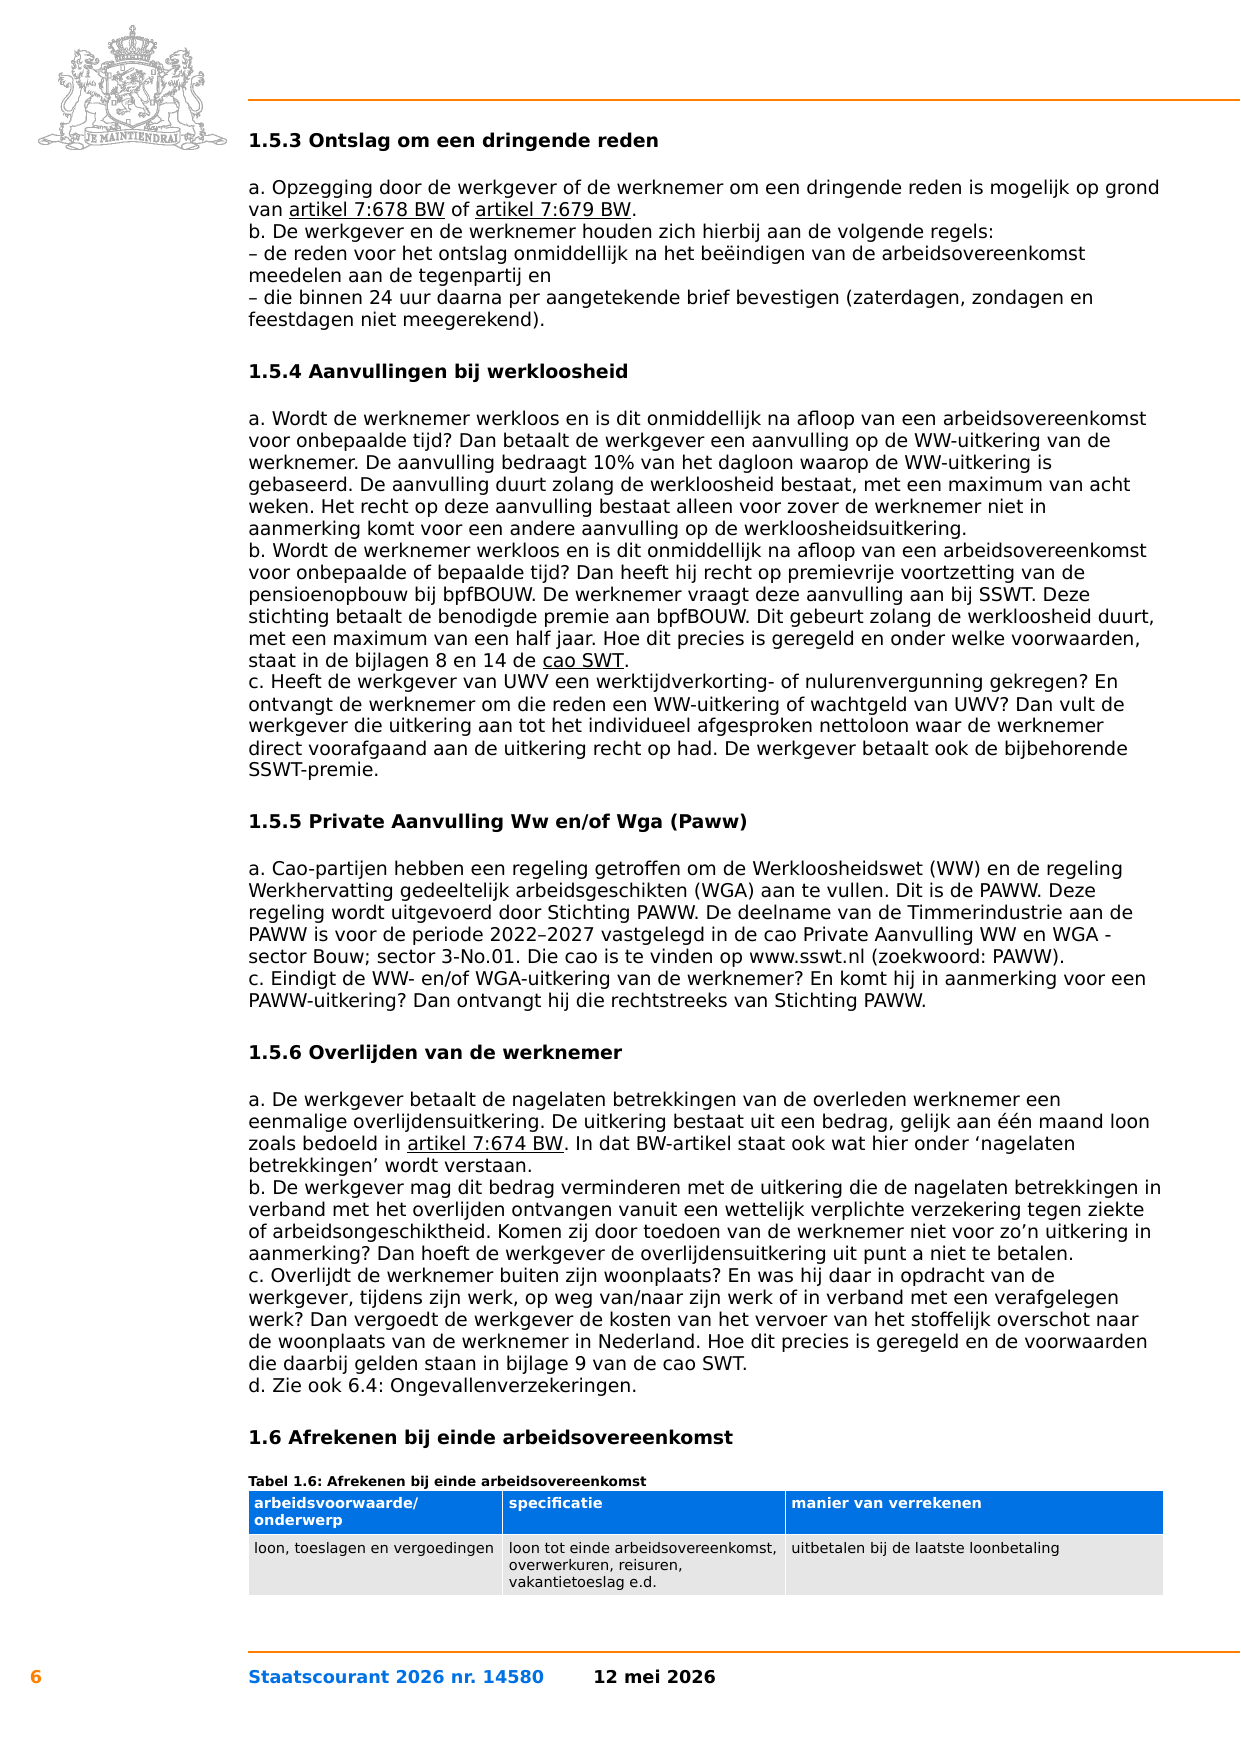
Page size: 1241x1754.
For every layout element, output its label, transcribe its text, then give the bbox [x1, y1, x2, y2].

text a. Opzegging door de werkgever of de werknemer om een dringende reden is mogelijk op grond van artikel 7:678 BW of artikel 7:679 BW. [248, 177, 1163, 221]
picture [38, 25, 227, 150]
subtitle 1.6 Afrekenen bij einde arbeidsovereenkomst [248, 1427, 1163, 1449]
text d. Zie ook 6.4: Ongevallenverzekeringen. [248, 1375, 1163, 1397]
table_header Tabel 1.6: Afrekenen bij einde arbeidsovereenkomst [248, 1474, 1163, 1489]
table_cell manier van verrekenen [786, 1491, 1163, 1534]
subtitle 1.5.6 Overlijden van de werknemer [248, 1042, 1163, 1064]
text – die binnen 24 uur daarna per aangetekende brief bevestigen (zaterdagen, zondagen en feestdagen niet meegerekend). [248, 287, 1163, 331]
text a. Wordt de werknemer werkloos en is dit onmiddellijk na afloop van een arbeidsovereenkomst voor onbepaalde tijd? Dan betaalt de werkgever een aanvulling op de WW-uitkering van de werknemer. De aanvulling bedraagt 10% van het dagloon waarop de WW-uitkering is gebaseerd. De aanvulling duurt zolang de werkloosheid bestaat, met een maximum van acht weken. Het recht op deze aanvulling bestaat alleen voor zover de werknemer niet in aanmerking komt voor een andere aanvulling op de werkloosheidsuitkering. [248, 408, 1163, 539]
text a. Cao-partijen hebben een regeling getroffen om de Werkloosheidswet (WW) en de regeling Werkhervatting gedeeltelijk arbeidsgeschikten (WGA) aan te vullen. Dit is de PAWW. Deze regeling wordt uitgevoerd door Stichting PAWW. De deelname van de Timmerindustrie aan de PAWW is voor de periode 2022–2027 vastgelegd in de cao Private Aanvulling WW en WGA - sector Bouw; sector 3-No.01. Die cao is te vinden op www.sswt.nl (zoekwoord: PAWW). [248, 858, 1163, 968]
table_cell uitbetalen bij de laatste loonbetaling [786, 1535, 1163, 1595]
table_cell arbeidsvoorwaarde/ onderwerp [249, 1491, 502, 1534]
table_cell loon tot einde arbeidsovereenkomst, overwerkuren, reisuren, vakantietoeslag e.d. [503, 1535, 785, 1595]
text c. Overlijdt de werknemer buiten zijn woonplaats? En was hij daar in opdracht van de werkgever, tijdens zijn werk, op weg van/naar zijn werk of in verband met een verafgelegen werk? Dan vergoedt de werkgever de kosten van het vervoer van het stoffelijk overschot naar de woonplaats van de werknemer in Nederland. Hoe dit precies is geregeld en de voorwaarden die daarbij gelden staan in bijlage 9 van de cao SWT. [248, 1265, 1163, 1375]
table_cell specificatie [503, 1491, 785, 1534]
text b. De werkgever en de werknemer houden zich hierbij aan de volgende regels: [248, 221, 1163, 243]
text b. De werkgever mag dit bedrag verminderen met de uitkering die de nagelaten betrekkingen in verband met het overlijden ontvangen vanuit een wettelijk verplichte verzekering tegen ziekte of arbeidsongeschiktheid. Komen zij door toedoen van de werknemer niet voor zo’n uitkering in aanmerking? Dan hoeft de werkgever de overlijdensuitkering uit punt a niet te betalen. [248, 1177, 1163, 1265]
text c. Heeft de werkgever van UWV een werktijdverkorting- of nulurenvergunning gekregen? En ontvangt de werknemer om die reden een WW-uitkering of wachtgeld van UWV? Dan vult de werkgever die uitkering aan tot het individueel afgesproken nettoloon waar de werknemer direct voorafgaand aan de uitkering recht op had. De werkgever betaalt ook de bijbehorende SSWT-premie. [248, 671, 1163, 781]
text – de reden voor het ontslag onmiddellijk na het beëindigen van de arbeidsovereenkomst meedelen aan de tegenpartij en [248, 243, 1163, 287]
table_cell loon, toeslagen en vergoedingen [249, 1535, 502, 1595]
subtitle 1.5.4 Aanvullingen bij werkloosheid [248, 361, 1163, 383]
subtitle 1.5.3 Ontslag om een dringende reden [248, 130, 1163, 152]
text a. De werkgever betaalt de nagelaten betrekkingen van de overleden werknemer een eenmalige overlijdensuitkering. De uitkering bestaat uit een bedrag, gelijk aan één maand loon zoals bedoeld in artikel 7:674 BW. In dat BW-artikel staat ook wat hier onder ‘nagelaten betrekkingen’ wordt verstaan. [248, 1089, 1163, 1177]
text c. Eindigt de WW- en/of WGA-uitkering van de werknemer? En komt hij in aanmerking voor een PAWW-uitkering? Dan ontvangt hij die rechtstreeks van Stichting PAWW. [248, 968, 1163, 1012]
subtitle 1.5.5 Private Aanvulling Ww en/of Wga (Paww) [248, 811, 1163, 833]
text b. Wordt de werknemer werkloos en is dit onmiddellijk na afloop van een arbeidsovereenkomst voor onbepaalde of bepaalde tijd? Dan heeft hij recht op premievrije voortzetting van de pensioenopbouw bij bpfBOUW. De werknemer vraagt deze aanvulling aan bij SSWT. Deze stichting betaalt de benodigde premie aan bpfBOUW. Dit gebeurt zolang de werkloosheid duurt, met een maximum van een half jaar. Hoe dit precies is geregeld en onder welke voorwaarden, staat in de bijlagen 8 en 14 de cao SWT. [248, 539, 1163, 671]
